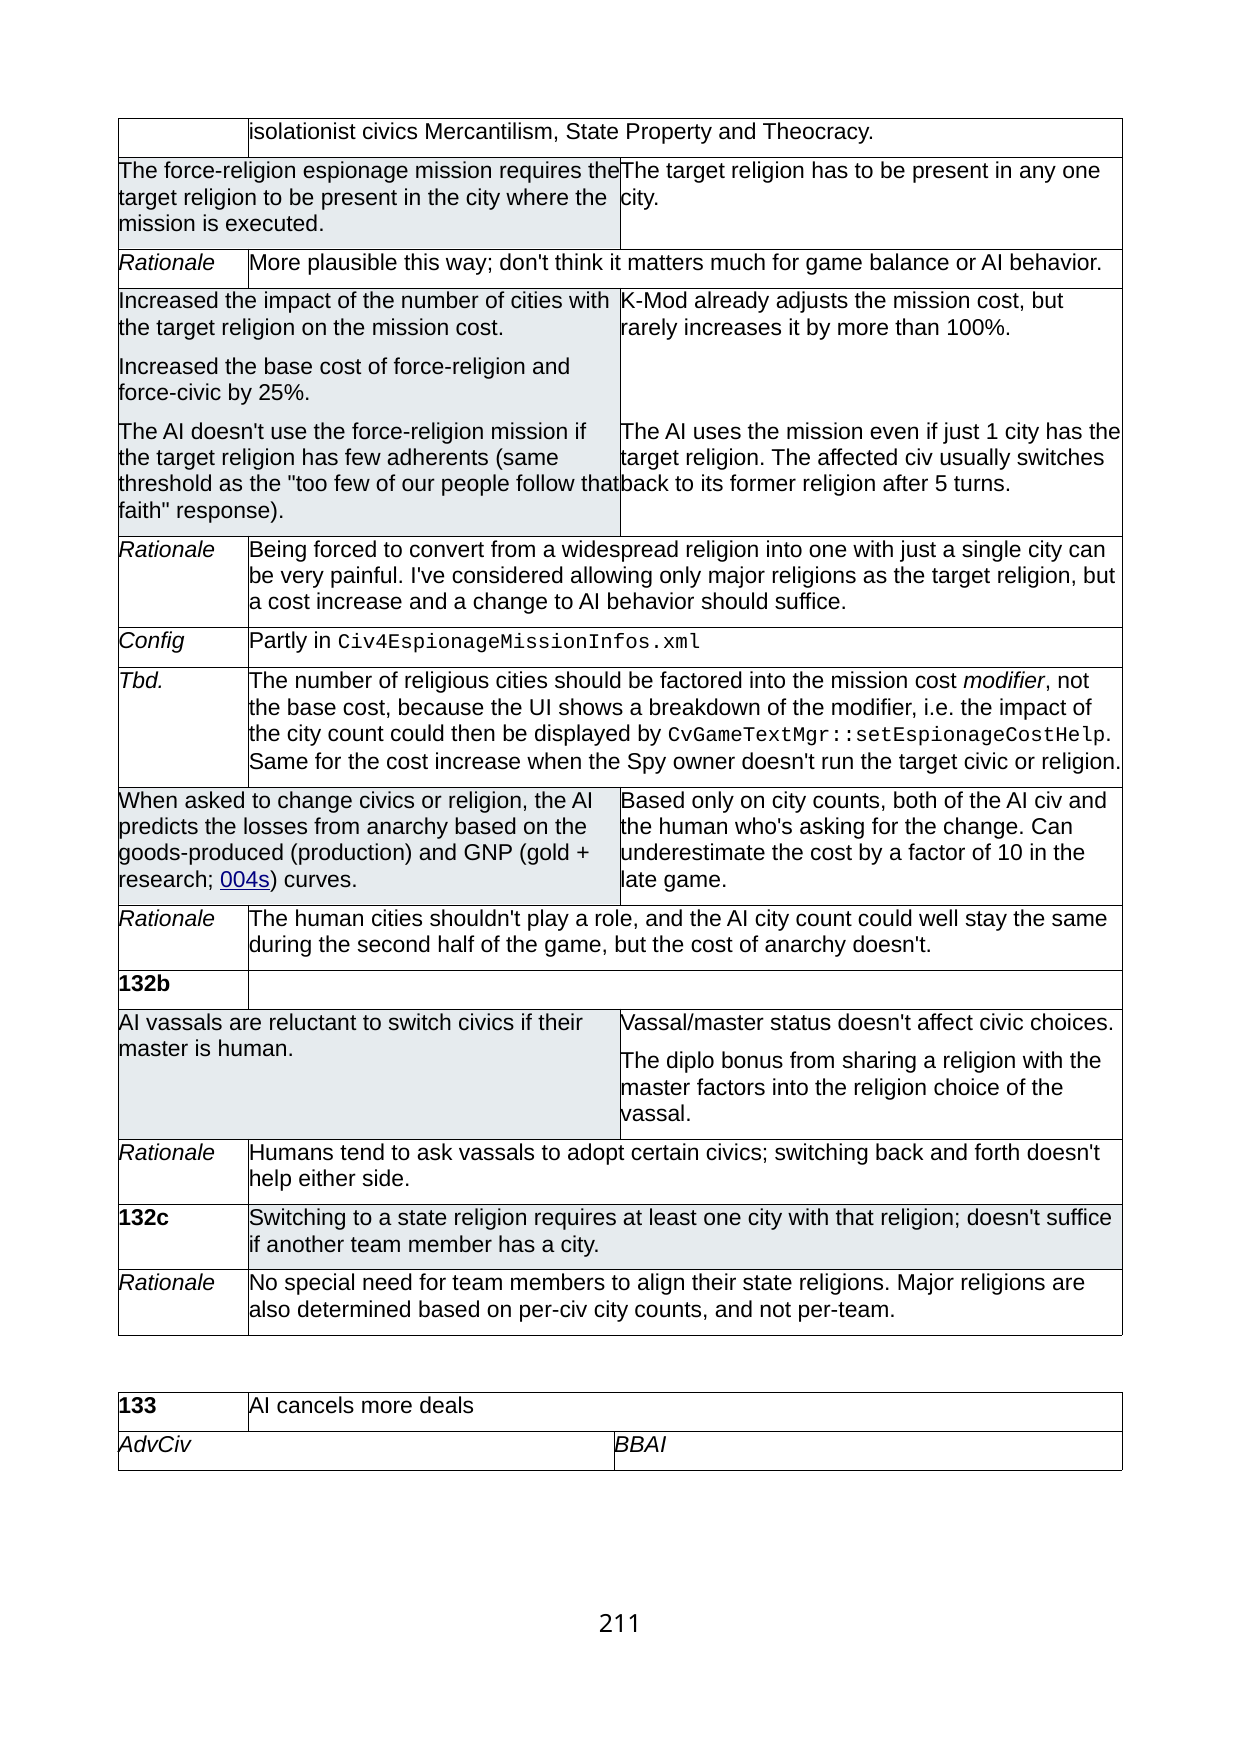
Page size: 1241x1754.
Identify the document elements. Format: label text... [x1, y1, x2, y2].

table_header 133 [119, 1393, 248, 1431]
table_cell K-Mod already adjusts the mission cost, but rarely increases it by more than 100%. The AI uses the mission even if just 1 city has the target religion. The affected civ usually switches back to its former religion after 5 turns. [621, 289, 1122, 536]
table_cell Rationale [119, 906, 248, 970]
table_cell The force-religion espionage mission requires the target religion to be present in the city where the mission is executed. [119, 158, 620, 248]
table_cell 132c [119, 1205, 248, 1269]
table_cell Rationale [119, 250, 248, 287]
table_cell Rationale [119, 1270, 248, 1334]
table_cell isolationist civics Mercantilism, State Property and Theocracy. [249, 119, 1122, 157]
table_cell Being forced to convert from a widespread religion into one with just a single city can be very painful. I've considered allowing only major religions as the target religion, but a cost increase and a change to AI behavior should suffice. [249, 537, 1122, 627]
table_cell Rationale [119, 537, 248, 627]
table_cell Based only on city counts, both of the AI civ and the human who's asking for the change. Can underestimate the cost by a factor of 10 in the late game. [621, 788, 1122, 904]
table_cell The human cities shouldn't play a role, and the AI city count could well stay the same during the second half of the game, but the cost of anarchy doesn't. [249, 906, 1122, 970]
table_cell Rationale [119, 1140, 248, 1204]
table_cell Partly in Civ4EspionageMissionInfos.xml [249, 628, 1122, 667]
table_cell No special need for team members to align their state religions. Major religions are also determined based on per-civ city counts, and not per-team. [249, 1270, 1122, 1334]
table_cell More plausible this way; don't think it matters much for game balance or AI behavior. [249, 250, 1122, 287]
table_cell [249, 971, 1122, 1008]
table_cell Increased the impact of the number of cities with the target religion on the mission cost. Increased the base cost of force-religion and force-civic by 25%. The AI doesn't use the force-religion mission if the target religion has few adherents (same threshold as the "too few of our people follow that faith" response). [119, 289, 620, 536]
table_cell AI vassals are reluctant to switch civics if their master is human. [119, 1010, 620, 1139]
table_header AI cancels more deals [249, 1393, 1122, 1431]
table_cell Switching to a state religion requires at least one city with that religion; doesn't suffice if another team member has a city. [249, 1205, 1122, 1269]
table_cell Config [119, 628, 248, 667]
table_cell BBAI [615, 1432, 1122, 1470]
table_cell The number of religious cities should be factored into the mission cost modifier, not the base cost, because the UI shows a breakdown of the modifier, i.e. the impact of the city count could then be displayed by CvGameTextMgr::setEspionageCostHelp. Same for the cost increase when the Spy owner doesn't run the target civic or religion. [249, 668, 1122, 787]
table_cell Vassal/master status doesn't affect civic choices. The diplo bonus from sharing a religion with the master factors into the religion choice of the vassal. [621, 1010, 1122, 1139]
table_cell [119, 119, 248, 157]
table_cell 132b [119, 971, 248, 1008]
table_cell The target religion has to be present in any one city. [621, 158, 1122, 248]
table_cell When asked to change civics or religion, the AI predicts the losses from anarchy based on the goods-produced (production) and GNP (gold + research; 004s) curves. [119, 788, 620, 904]
table_cell Tbd. [119, 668, 248, 787]
table_cell Humans tend to ask vassals to adopt certain civics; switching back and forth doesn't help either side. [249, 1140, 1122, 1204]
table_cell AdvCiv [119, 1432, 614, 1470]
